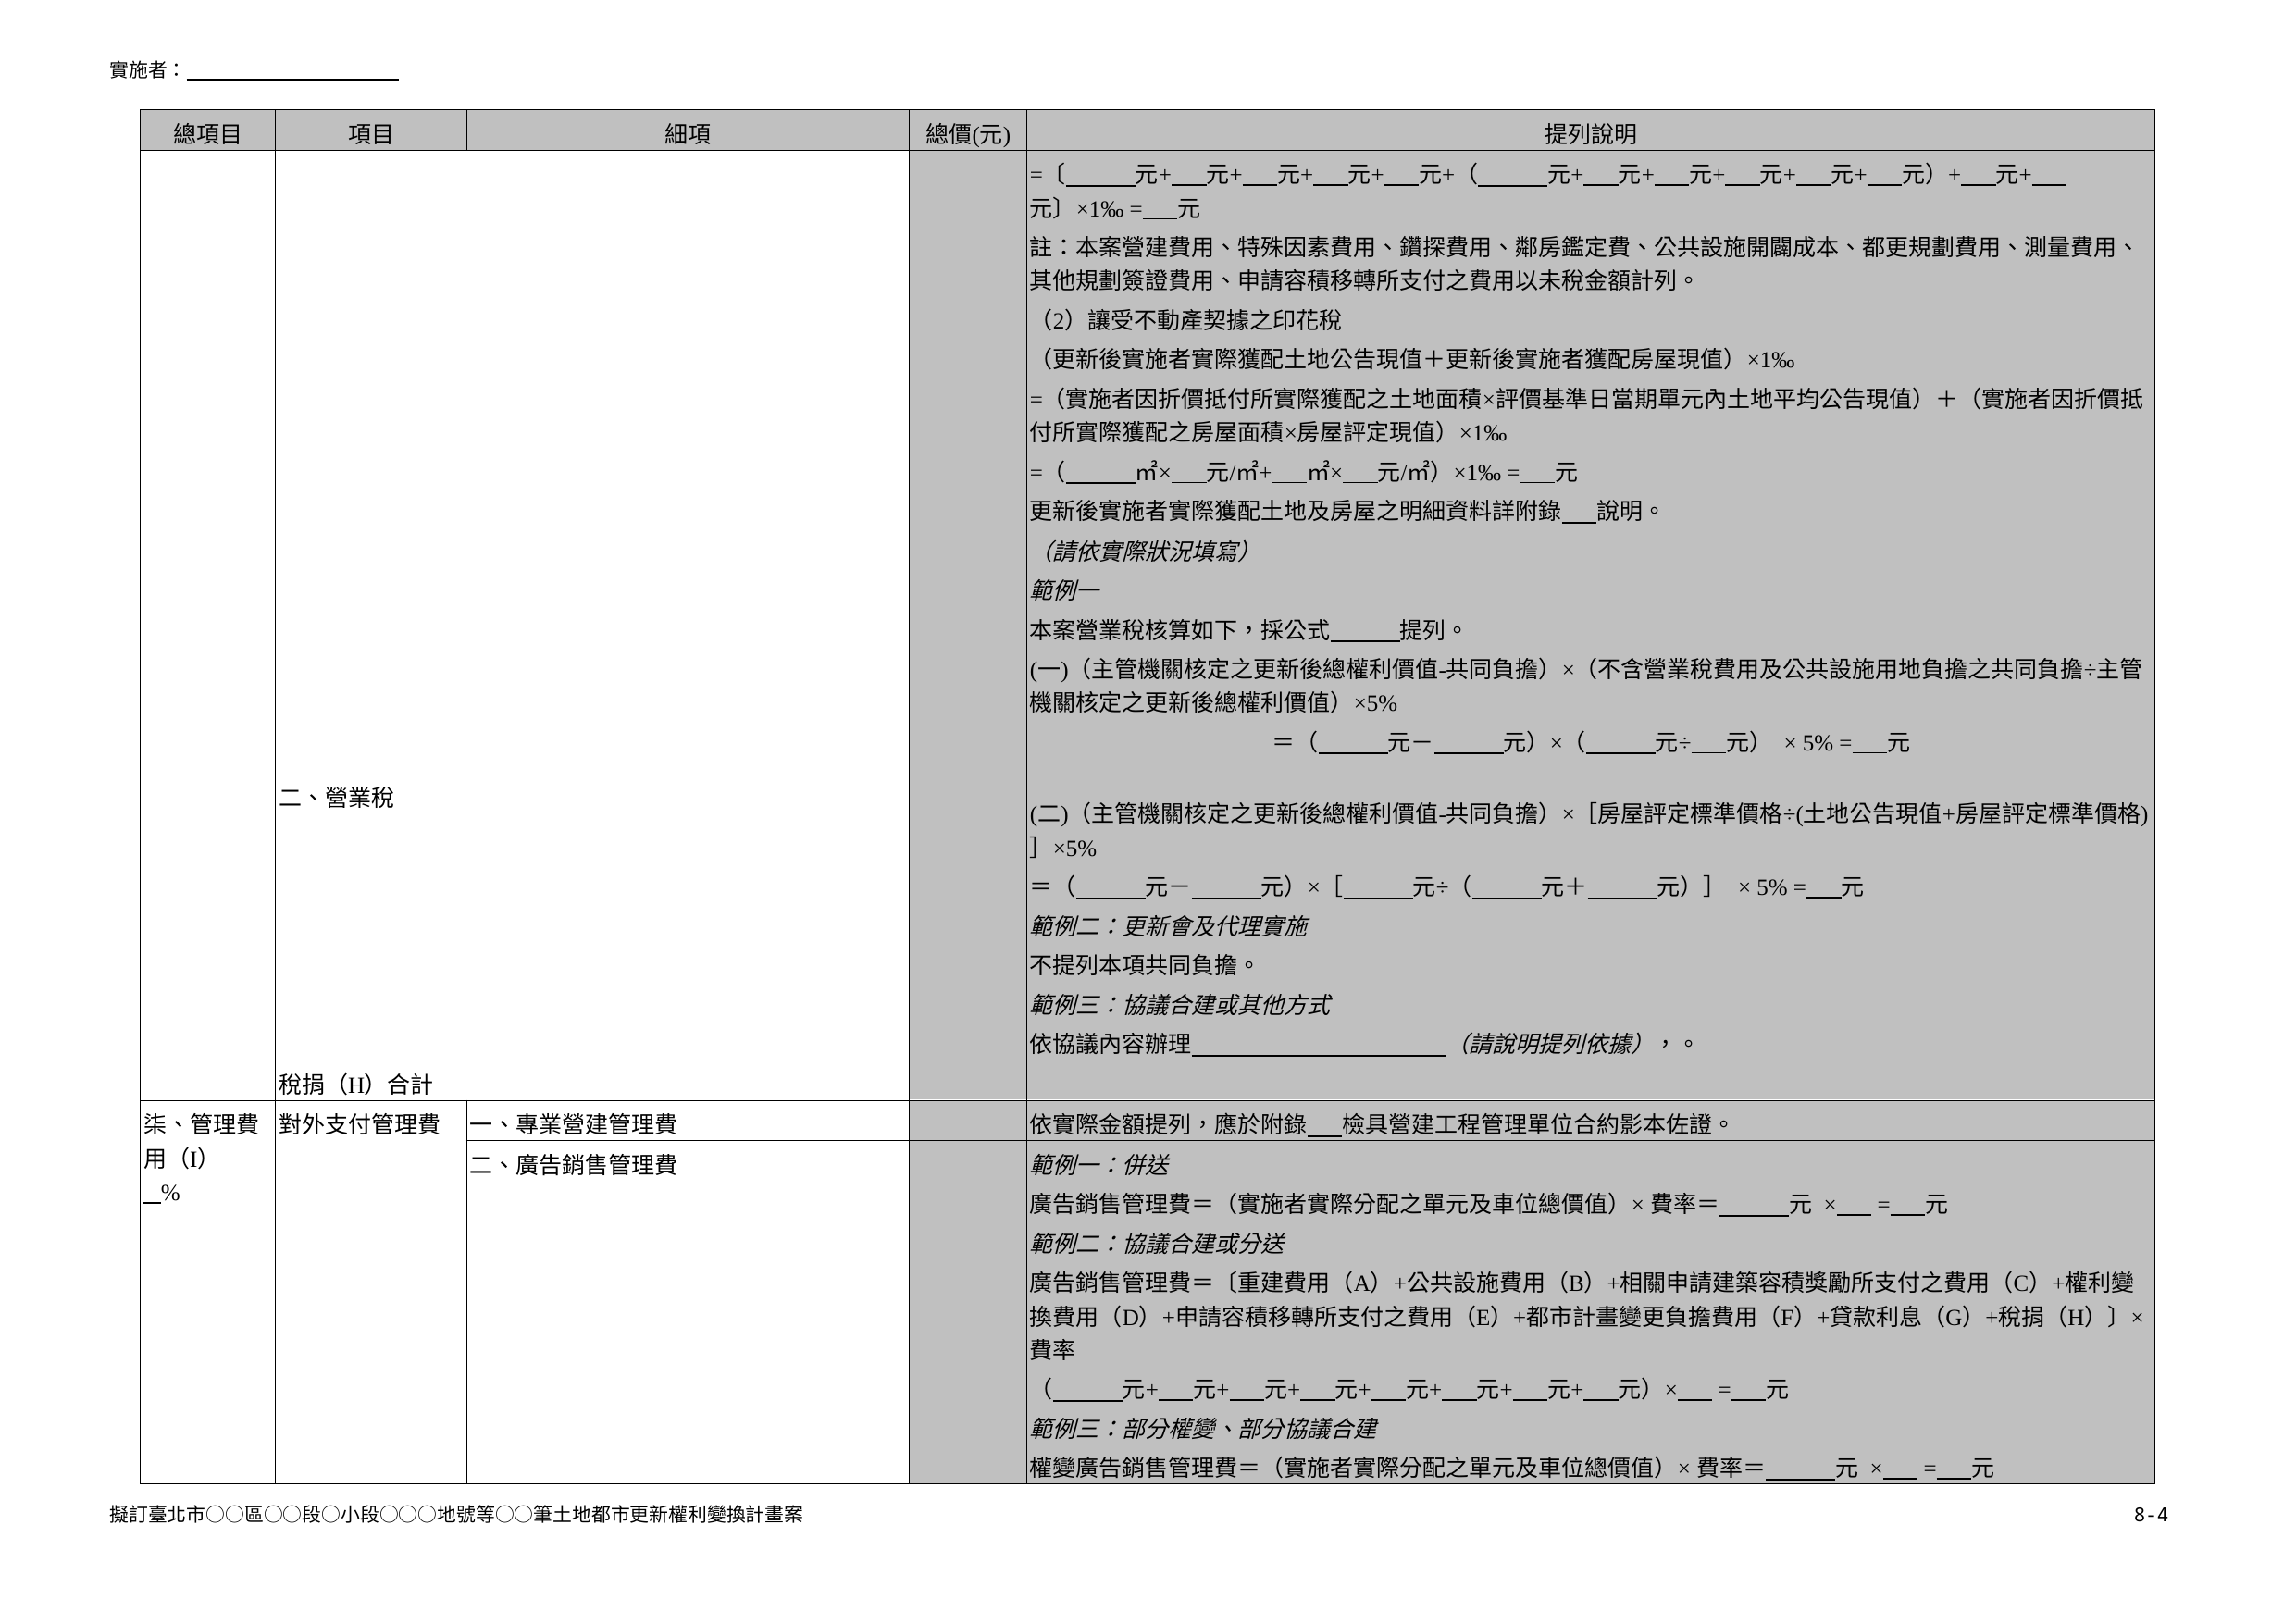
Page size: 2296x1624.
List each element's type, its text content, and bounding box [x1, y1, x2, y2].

table_cell [910, 1060, 1026, 1099]
table_cell [910, 1141, 1026, 1483]
table_cell [1027, 1060, 2154, 1099]
table_cell 二、廣告銷售管理費 [467, 1141, 909, 1483]
table_cell [276, 151, 909, 527]
table_cell =〔 元+ 元+ 元+ 元+ 元+（ 元+ 元+ 元+ 元+ 元+ 元）+ 元+ 元〕×1‰ = 元 註：本案營建費用、特殊因素費用、鑽探費用、鄰房鑑定費、公共設施開闢成本、都更規劃費用、測量費用、其他規劃簽證費用、申請容積移轉所支付之費用以未稅金額計列。 （2）讓受不動產契據之印花稅 （更新後實施者實際獲配土地公告現值＋更新後實施者獲配房屋現值）×1‰ =（實施者因折價抵付所實際獲配之土地面積×評價基準日當期單元內土地平均公告現值）＋（實施者因折價抵付所實際獲配之房屋面積×房屋評定現值）×1‰ =（ ㎡× 元/㎡+ ㎡× 元/㎡）×1‰ = 元 更新後實施者實際獲配土地及房屋之明細資料詳附錄 說明。 [1027, 151, 2154, 527]
table_cell 對外支付管理費 [276, 1101, 466, 1483]
table_cell [910, 151, 1026, 527]
table_cell （請依實際狀況填寫） 範例一 本案營業稅核算如下，採公式 提列。 (一)（主管機關核定之更新後總權利價值-共同負擔）×（不含營業稅費用及公共設施用地負擔之共同負擔÷主管機關核定之更新後總權利價值）×5% ＝（ 元－ 元）×（ 元÷ 元） × 5% = 元 (二)（主管機關核定之更新後總權利價值-共同負擔）×［房屋評定標準價格÷(土地公告現值+房屋評定標準價格)］×5% ＝（ 元－ 元）×［ 元÷（ 元＋ 元）］ × 5% = 元 範例二：更新會及代理實施 不提列本項共同負擔。 範例三：協議合建或其他方式 依協議內容辦理 （請說明提列依據），。 [1027, 527, 2154, 1060]
table_header 項目 [276, 110, 466, 150]
table_cell 稅捐（H）合計 [276, 1060, 909, 1099]
table_cell 依實際金額提列，應於附錄 檢具營建工程管理單位合約影本佐證。 [1027, 1101, 2154, 1140]
table_header 提列說明 [1027, 110, 2154, 150]
table_cell 二、營業稅 [276, 527, 909, 1060]
table_cell 柒、管理費用（I） % [141, 1101, 275, 1483]
table_cell 一、專業營建管理費 [467, 1101, 909, 1140]
table_cell [141, 151, 275, 1099]
table_cell [910, 527, 1026, 1060]
table_header 細項 [467, 110, 909, 150]
table_cell [910, 1101, 1026, 1140]
table_cell 範例一：併送 廣告銷售管理費＝（實施者實際分配之單元及車位總價值）× 費率＝ 元 × = 元 範例二：協議合建或分送 廣告銷售管理費＝〔重建費用（A）+公共設施費用（B）+相關申請建築容積獎勵所支付之費用（C）+權利變換費用（D）+申請容積移轉所支付之費用（E）+都市計畫變更負擔費用（F）+貸款利息（G）+稅捐（H）〕× 費率 （ 元+ 元+ 元+ 元+ 元+ 元+ 元+ 元）× = 元 範例三：部分權變、部分協議合建 權變廣告銷售管理費＝（實施者實際分配之單元及車位總價值）× 費率＝ 元 × = 元 [1027, 1141, 2154, 1483]
table_header 總項目 [141, 110, 275, 150]
table_header 總價(元) [910, 110, 1026, 150]
